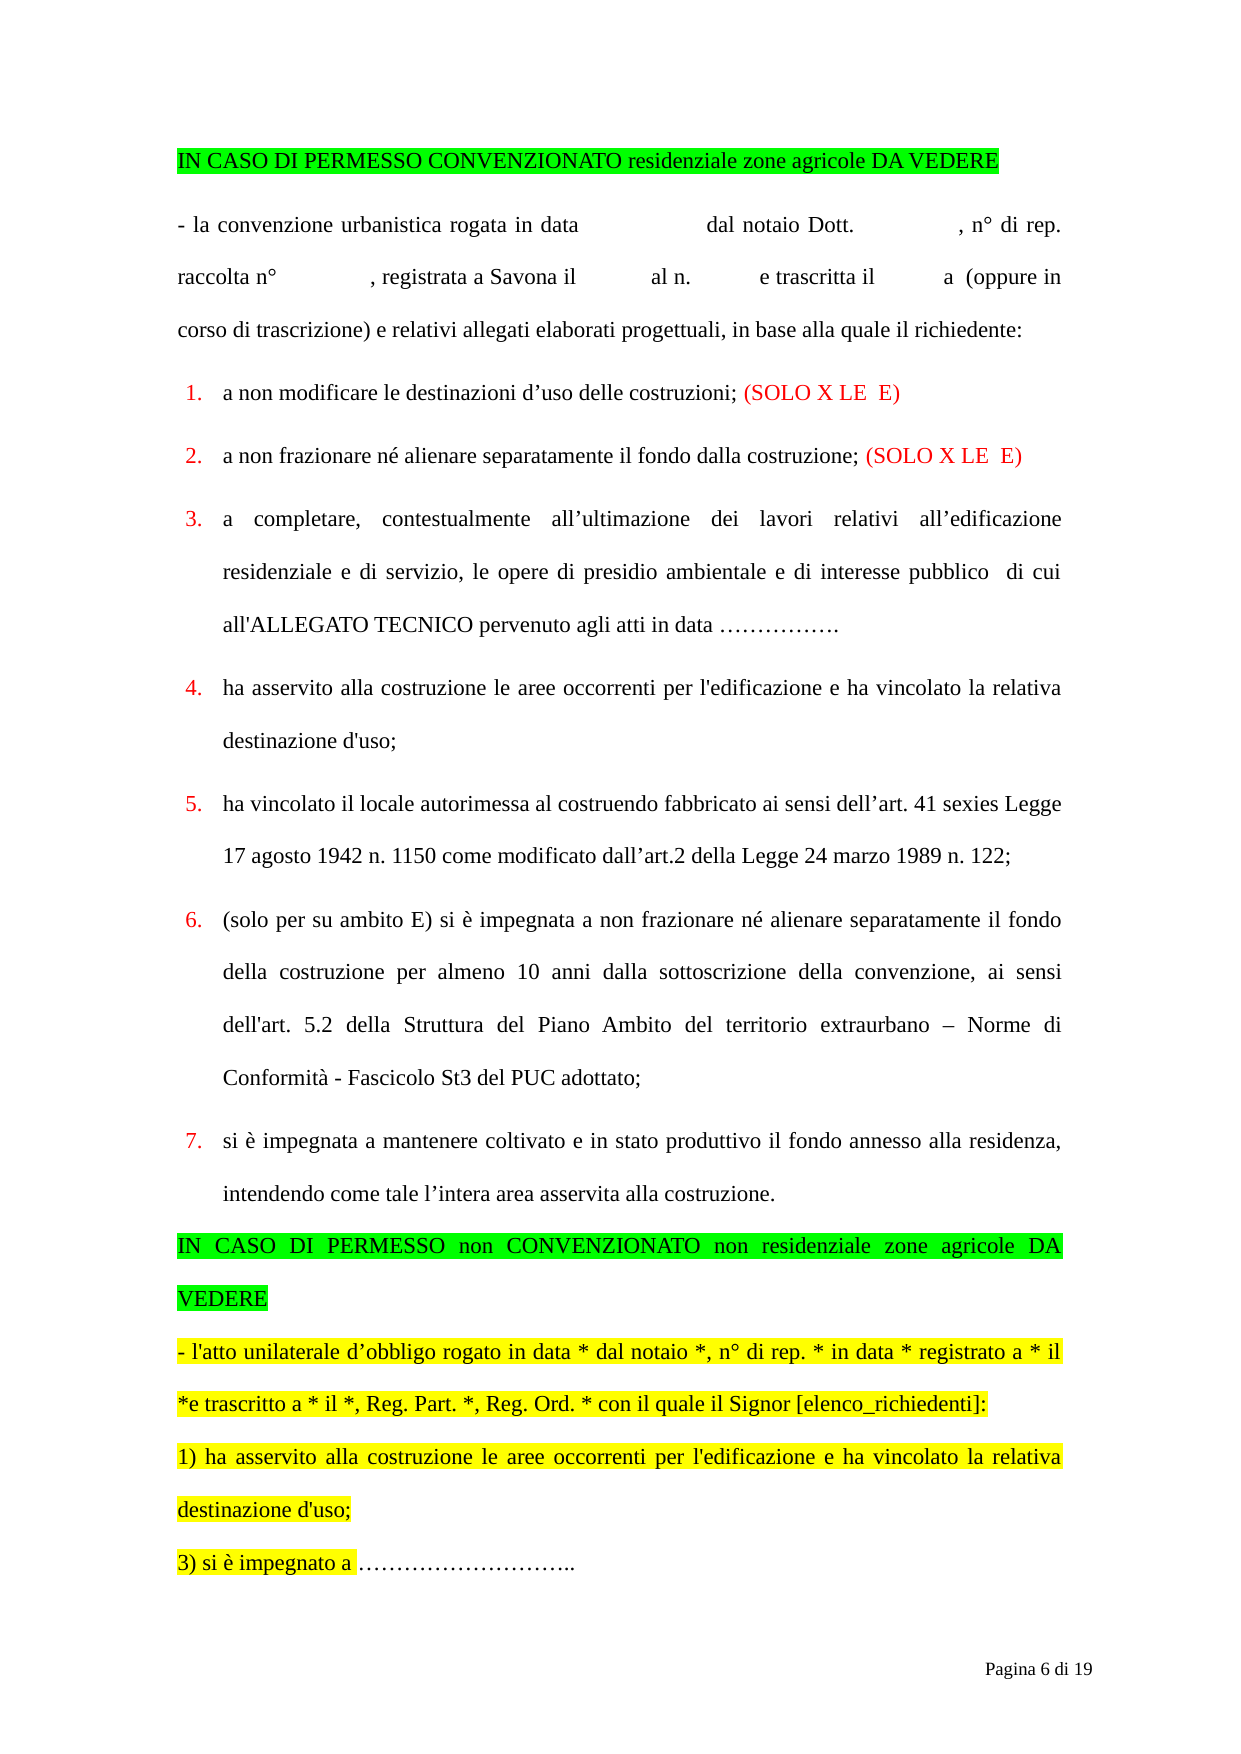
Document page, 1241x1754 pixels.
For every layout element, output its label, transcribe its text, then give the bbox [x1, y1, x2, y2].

list (solo per su ambito E) si è impegnata a non frazionare né alienare separatamente il fondo della costruzione per almeno 10 anni dalla sottoscrizione della convenzione, ai sensi dell'art. 5.2 della Struttura del Piano Ambito del territorio extraurbano – Norme di Conformità - Fascicolo St3 del PUC adottato; [185, 906, 1063, 1090]
list a non modificare le destinazioni d’uso delle costruzioni; (SOLO X LE E) [185, 379, 1063, 406]
text - la convenzione urbanistica rogata in data dal notaio Dott. , n° di rep. raccolta n° , registrata a Savona il al n. e trascritta il a (oppure in corso di trascrizione) e relativi allegati elaborati progettuali, in base alla quale il richiedente: [177, 211, 1063, 342]
list a completare, contestualmente all’ultimazione dei lavori relativi all’edificazione residenziale e di servizio, le opere di presidio ambientale e di interesse pubblico di cui all'ALLEGATO TECNICO pervenuto agli atti in data ……………. [185, 506, 1063, 637]
text IN CASO DI PERMESSO non CONVENZIONATO non residenziale zone agricole DA VEDERE [177, 1232, 1063, 1311]
list a non frazionare né alienare separatamente il fondo dalla costruzione; (SOLO X LE E) [185, 442, 1063, 469]
list ha vincolato il locale autorimessa al costruendo fabbricato ai sensi dell’art. 41 sexies Legge 17 agosto 1942 n. 1150 come modificato dall’art.2 della Legge 24 marzo 1989 n. 122; [185, 790, 1063, 869]
text 3) si è impegnato a ……………………….. [177, 1549, 1063, 1575]
text IN CASO DI PERMESSO CONVENZIONATO residenziale zone agricole DA VEDERE [177, 148, 1063, 174]
list si è impegnata a mantenere coltivato e in stato produttivo il fondo annesso alla residenza, intendendo come tale l’intera area asservita alla costruzione. [185, 1127, 1063, 1206]
list ha asservito alla costruzione le aree occorrenti per l'edificazione e ha vincolato la relativa destinazione d'uso; [185, 674, 1063, 753]
text 1) ha asservito alla costruzione le aree occorrenti per l'edificazione e ha vincolato la relativa destinazione d'uso; [177, 1443, 1063, 1522]
text - l'atto unilaterale d’obbligo rogato in data * dal notaio *, n° di rep. * in data * registrato a * il *e trascritto a * il *, Reg. Part. *, Reg. Ord. * con il quale il Signor [elenco_richiedenti]: [177, 1338, 1063, 1417]
